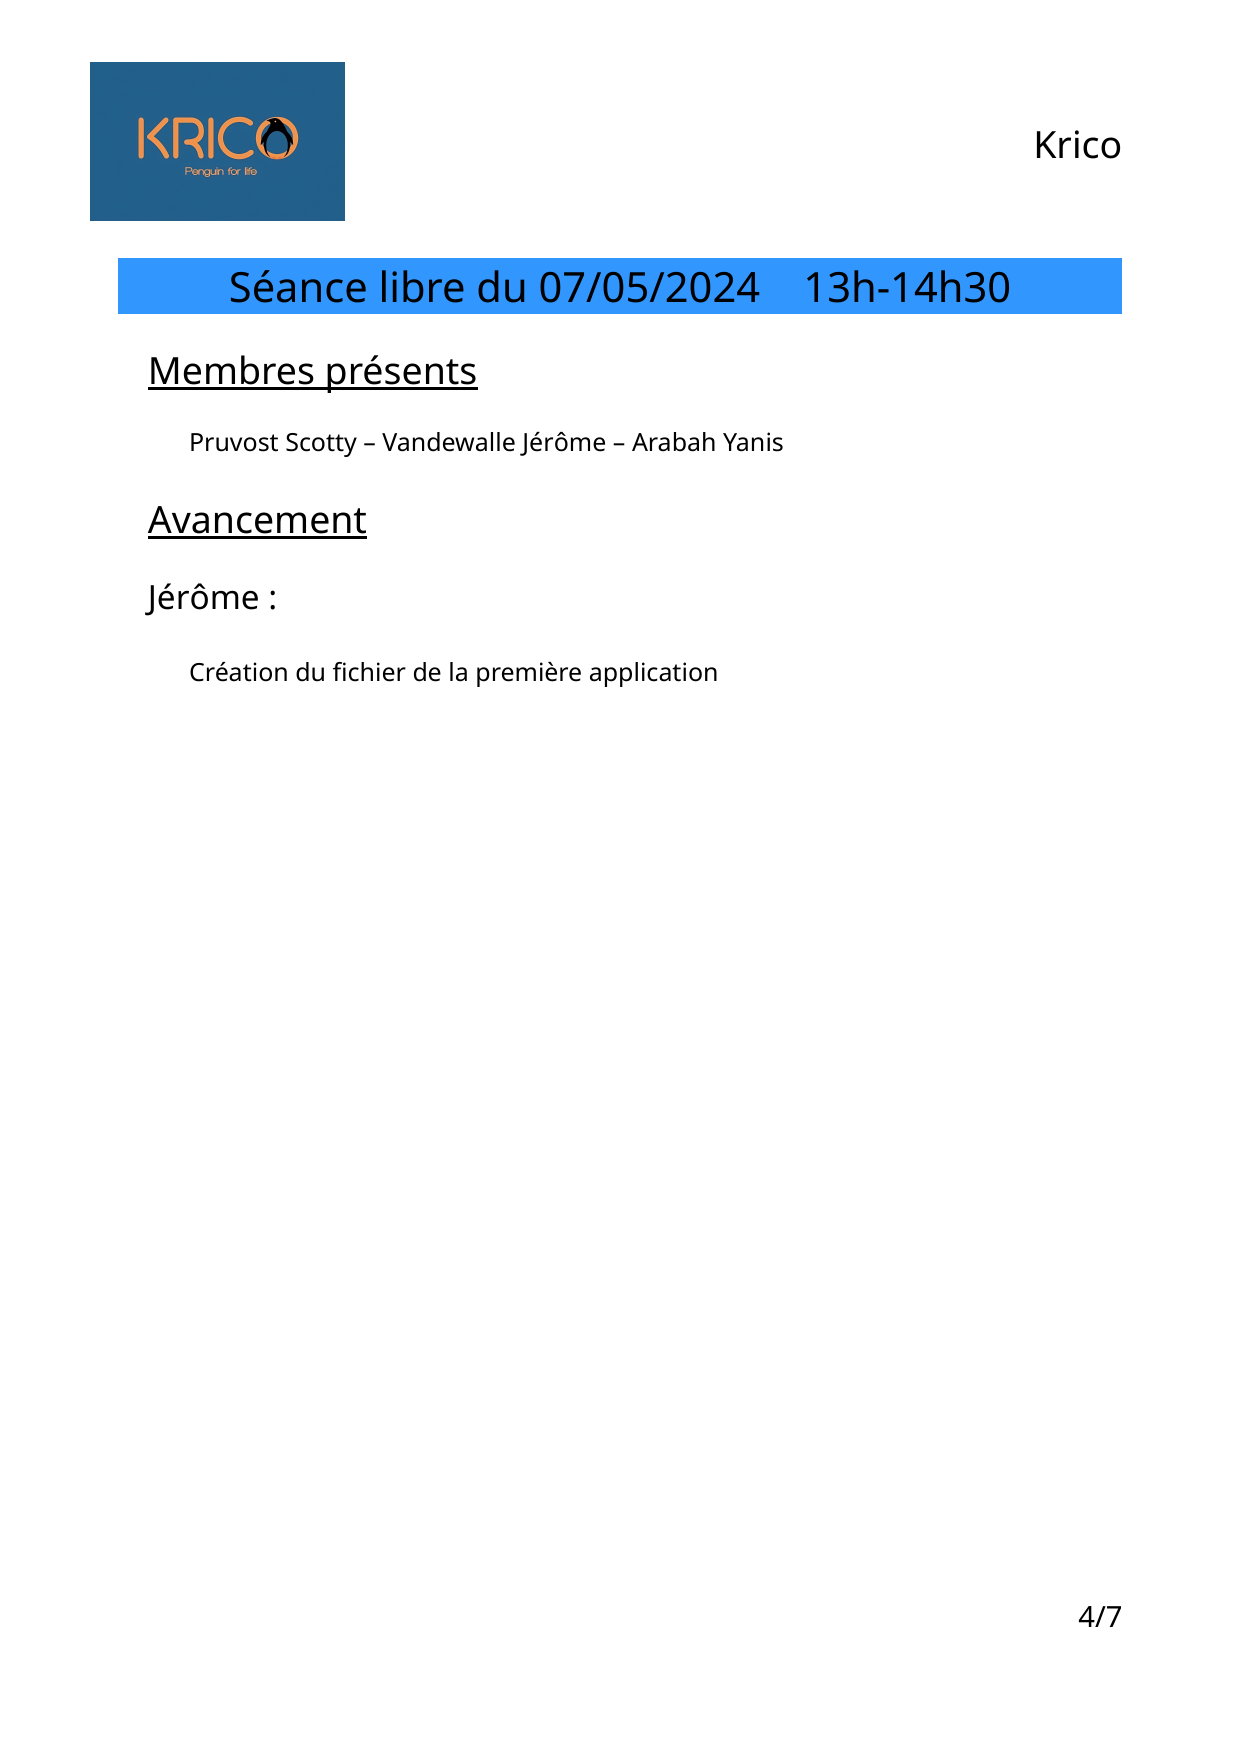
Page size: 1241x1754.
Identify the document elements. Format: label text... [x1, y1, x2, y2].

text Création du fichier de la première application [148, 654, 1093, 688]
subtitle Avancement [148, 493, 1122, 544]
subtitle Membres présents [148, 344, 1122, 395]
text Pruvost Scotty – Vandewalle Jérôme – Arabah Yanis [148, 424, 1093, 458]
subtitle Jérôme : [148, 574, 1122, 619]
picture [90, 62, 345, 221]
subtitle Séance libre du 07/05/2024 13h-14h30 [118, 258, 1122, 314]
